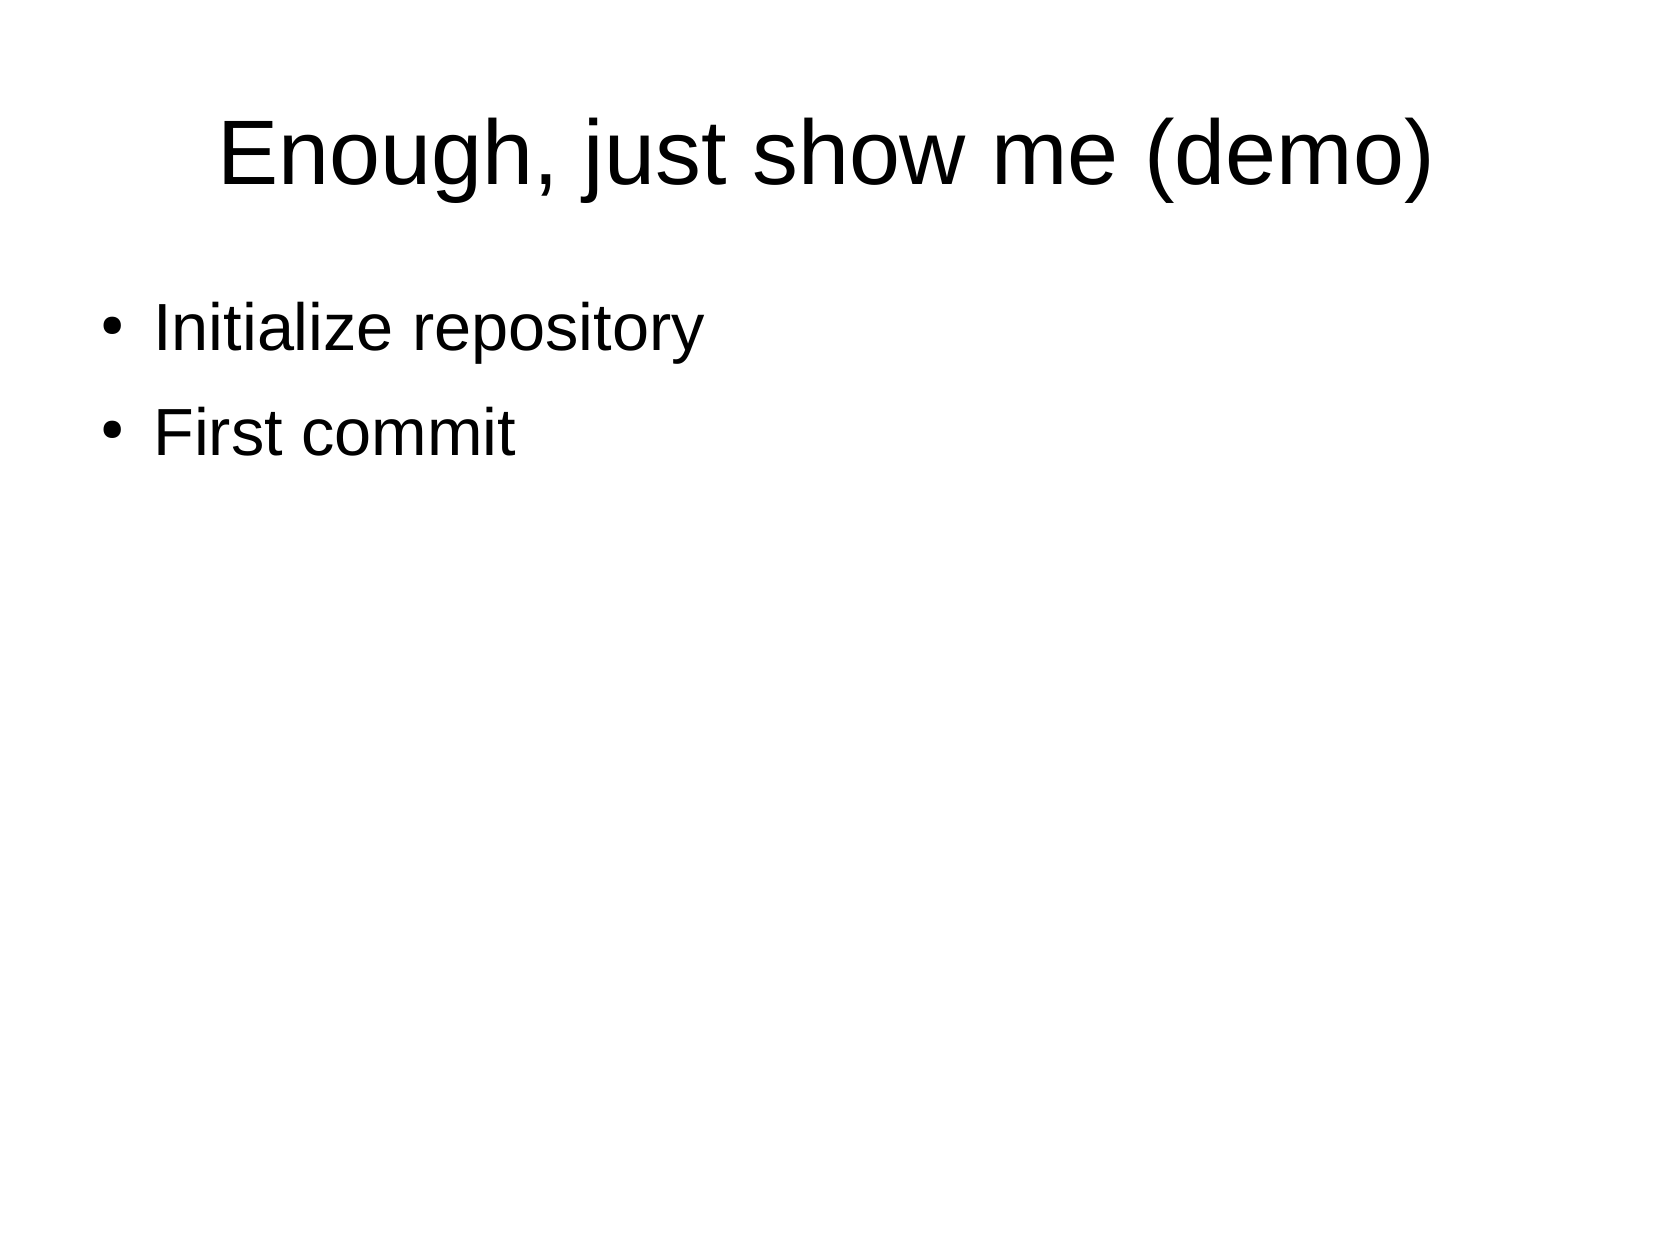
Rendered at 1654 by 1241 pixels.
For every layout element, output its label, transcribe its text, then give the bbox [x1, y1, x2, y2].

list Initialize repository First commit [82, 290, 1571, 1010]
title Enough, just show me (demo) [82, 49, 1571, 257]
